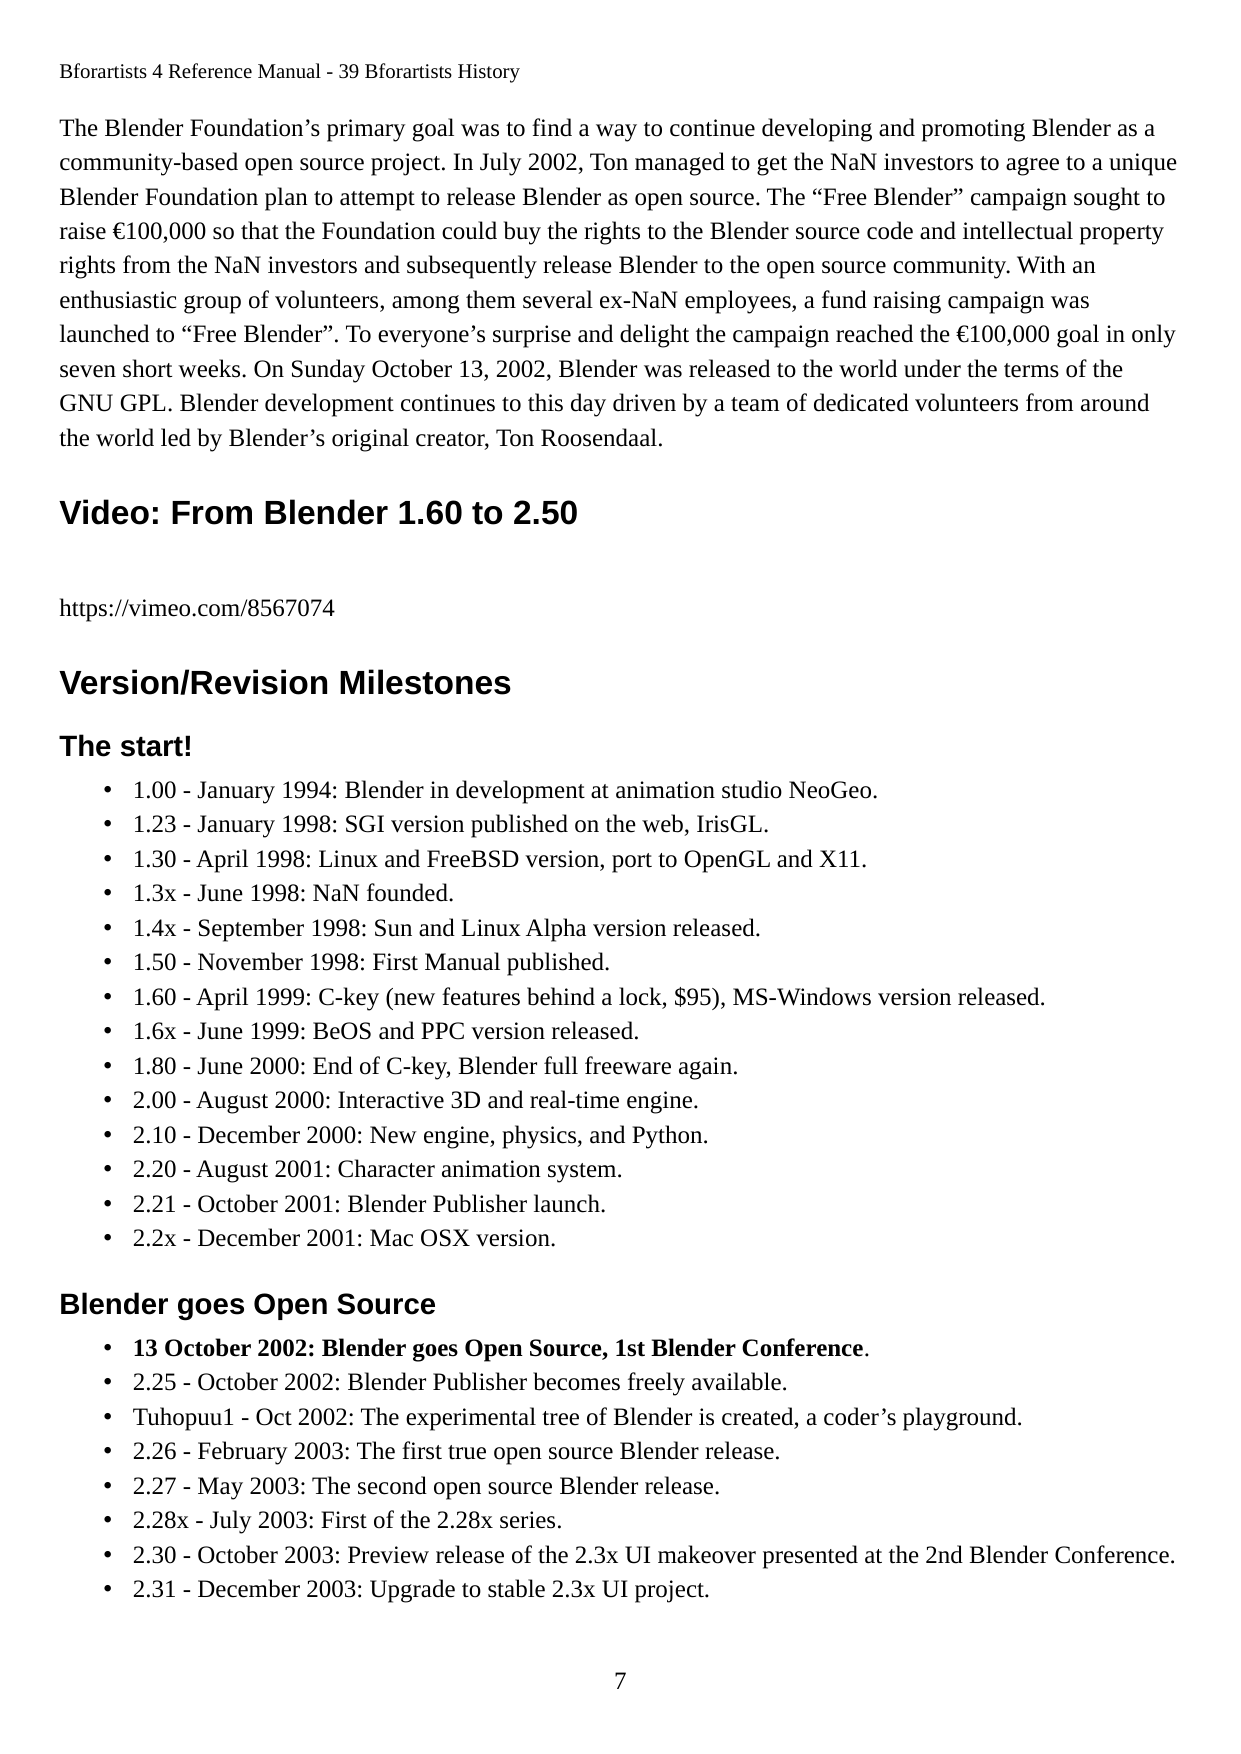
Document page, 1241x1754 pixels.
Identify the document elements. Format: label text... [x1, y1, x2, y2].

list 1.50 - November 1998: First Manual published. [103, 947, 1181, 976]
list 2.28x - July 2003: First of the 2.28x series. [103, 1505, 1181, 1534]
list 1.00 - January 1994: Blender in development at animation studio NeoGeo. [103, 775, 1181, 804]
list 2.2x - December 2001: Mac OSX version. [103, 1223, 1181, 1252]
text https://vimeo.com/8567074 [59, 593, 1181, 622]
subtitle The start! [59, 729, 1181, 762]
list 1.4x - September 1998: Sun and Linux Alpha version released. [103, 913, 1181, 942]
text The Blender Foundation’s primary goal was to find a way to continue developing and promoting Blender as a community-based open source project. In July 2002, Ton managed to get the NaN investors to agree to a unique Blender Foundation plan to attempt to release Blender as open source. The “Free Blender” campaign sought to raise €100,000 so that the Foundation could buy the rights to the Blender source code and intellectual property rights from the NaN investors and subsequently release Blender to the open source community. With an enthusiastic group of volunteers, among them several ex-NaN employees, a fund raising campaign was launched to “Free Blender”. To everyone’s surprise and delight the campaign reached the €100,000 goal in only seven short weeks. On Sunday October 13, 2002, Blender was released to the world under the terms of the GNU GPL. Blender development continues to this day driven by a team of dedicated volunteers from around the world led by Blender’s original creator, Ton Roosendaal. [59, 113, 1181, 452]
list 1.80 - June 2000: End of C-key, Blender full freeware again. [103, 1051, 1181, 1079]
list 2.00 - August 2000: Interactive 3D and real-time engine. [103, 1085, 1181, 1114]
list 13 October 2002: Blender goes Open Source, 1st Blender Conference. [103, 1333, 1181, 1362]
list 2.10 - December 2000: New engine, physics, and Python. [103, 1120, 1181, 1148]
list 2.25 - October 2002: Blender Publisher becomes freely available. [103, 1367, 1181, 1396]
list 2.31 - December 2003: Upgrade to stable 2.3x UI project. [103, 1574, 1181, 1603]
subtitle Version/Revision Milestones [59, 663, 1181, 702]
list 1.60 - April 1999: C-key (new features behind a lock, $95), MS-Windows version released. [103, 982, 1181, 1011]
list 2.21 - October 2001: Blender Publisher launch. [103, 1189, 1181, 1217]
list 2.20 - August 2001: Character animation system. [103, 1154, 1181, 1183]
subtitle Video: From Blender 1.60 to 2.50 [59, 493, 1181, 531]
list 1.30 - April 1998: Linux and FreeBSD version, port to OpenGL and X11. [103, 844, 1181, 873]
list 1.6x - June 1999: BeOS and PPC version released. [103, 1016, 1181, 1045]
list Tuhopuu1 - Oct 2002: The experimental tree of Blender is created, a coder’s playground. [103, 1402, 1181, 1431]
list 2.30 - October 2003: Preview release of the 2.3x UI makeover presented at the 2nd Blender Conference. [103, 1540, 1181, 1569]
list 2.27 - May 2003: The second open source Blender release. [103, 1471, 1181, 1500]
list 1.3x - June 1998: NaN founded. [103, 878, 1181, 907]
list 2.26 - February 2003: The first true open source Blender release. [103, 1436, 1181, 1465]
list 1.23 - January 1998: SGI version published on the web, IrisGL. [103, 809, 1181, 838]
subtitle Blender goes Open Source [59, 1287, 1181, 1321]
